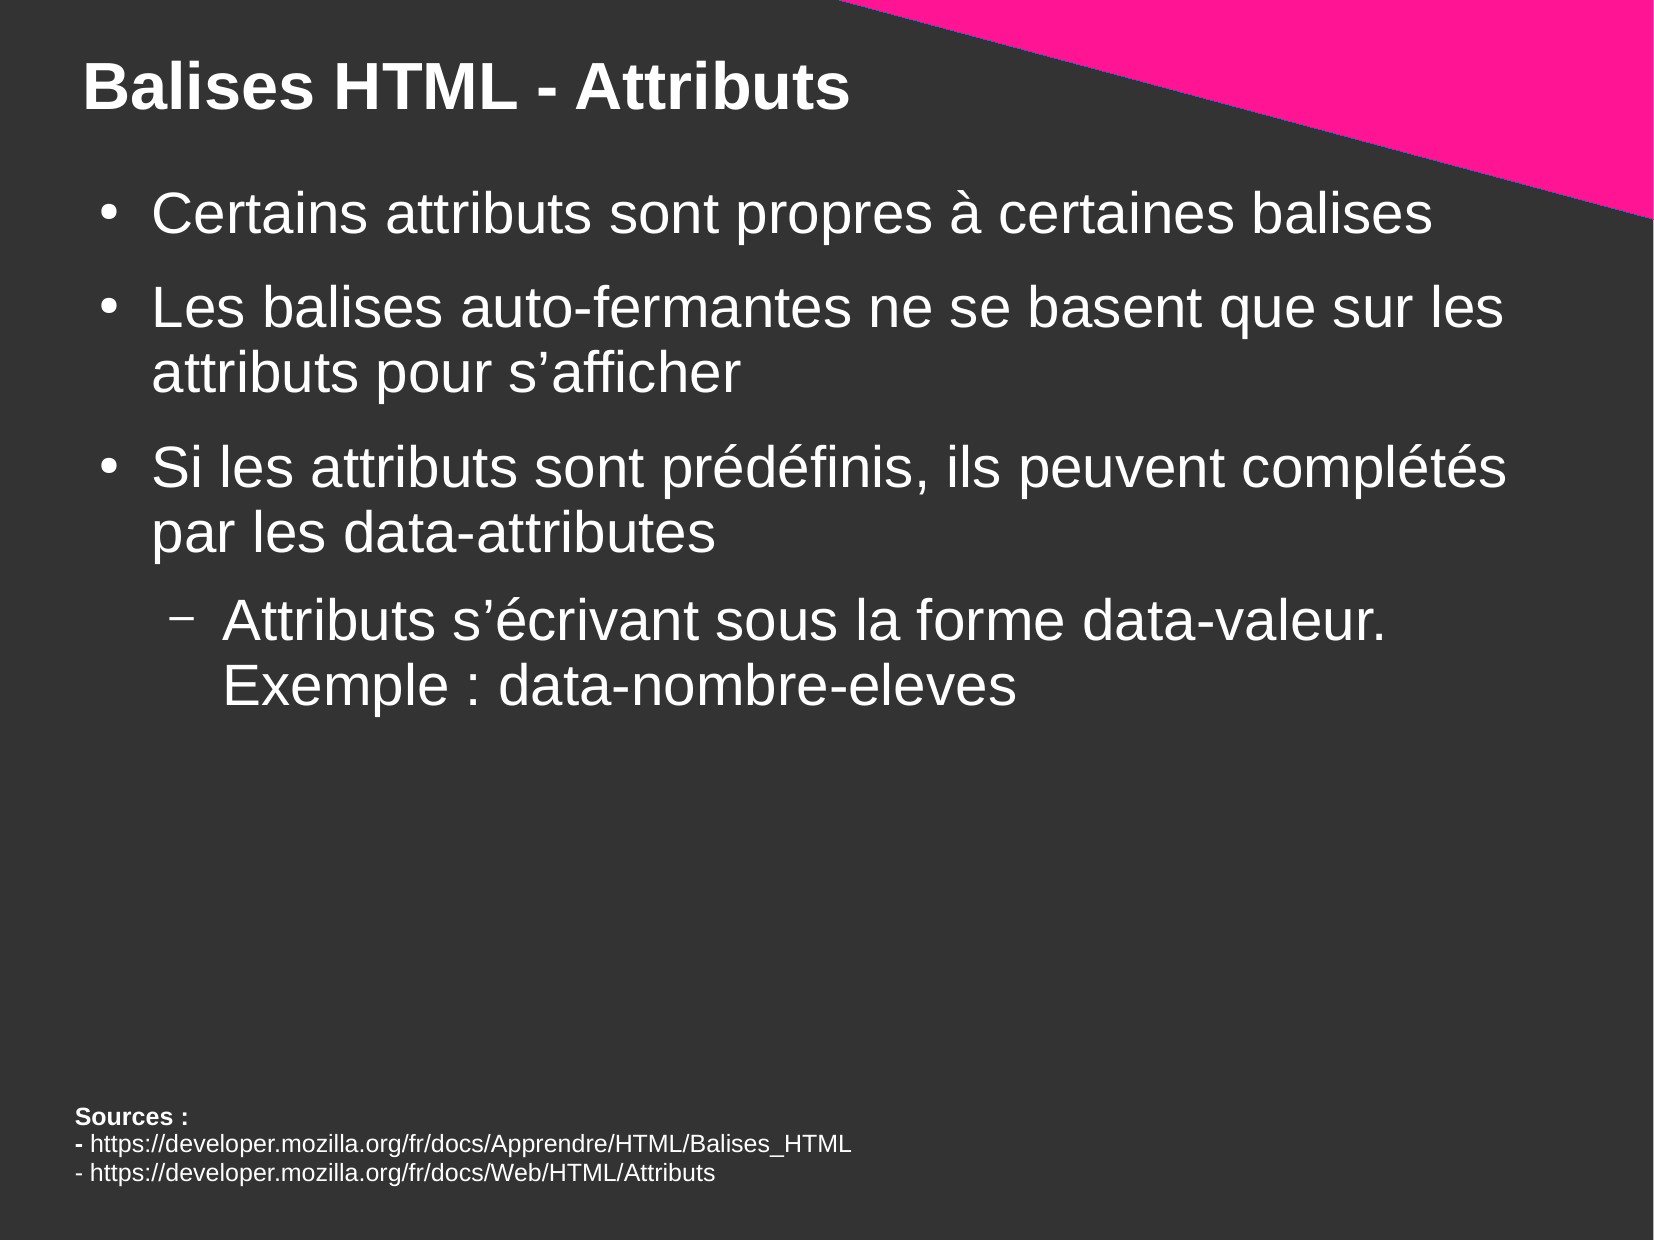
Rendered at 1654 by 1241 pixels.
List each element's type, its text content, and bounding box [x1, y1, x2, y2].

list Certains attributs sont propres à certaines balises Les balises auto-fermantes ne se basent que sur les attributs pour s’afficher Si les attributs sont prédéfinis, ils peuvent complétés par les data-attributes Attributs s’écrivant sous la forme data-valeur. Exemple : data-nombre-eleves [80, 180, 1605, 1050]
title Balises HTML - Attributs [82, 49, 1571, 152]
text_box [839, 0, 1654, 220]
text_box Sources : - https://developer.mozilla.org/fr/docs/Apprendre/HTML/Balises_HTML - https://developer.mozilla.org/fr/docs/Web/HTML/Attributs [59, 1094, 1546, 1241]
